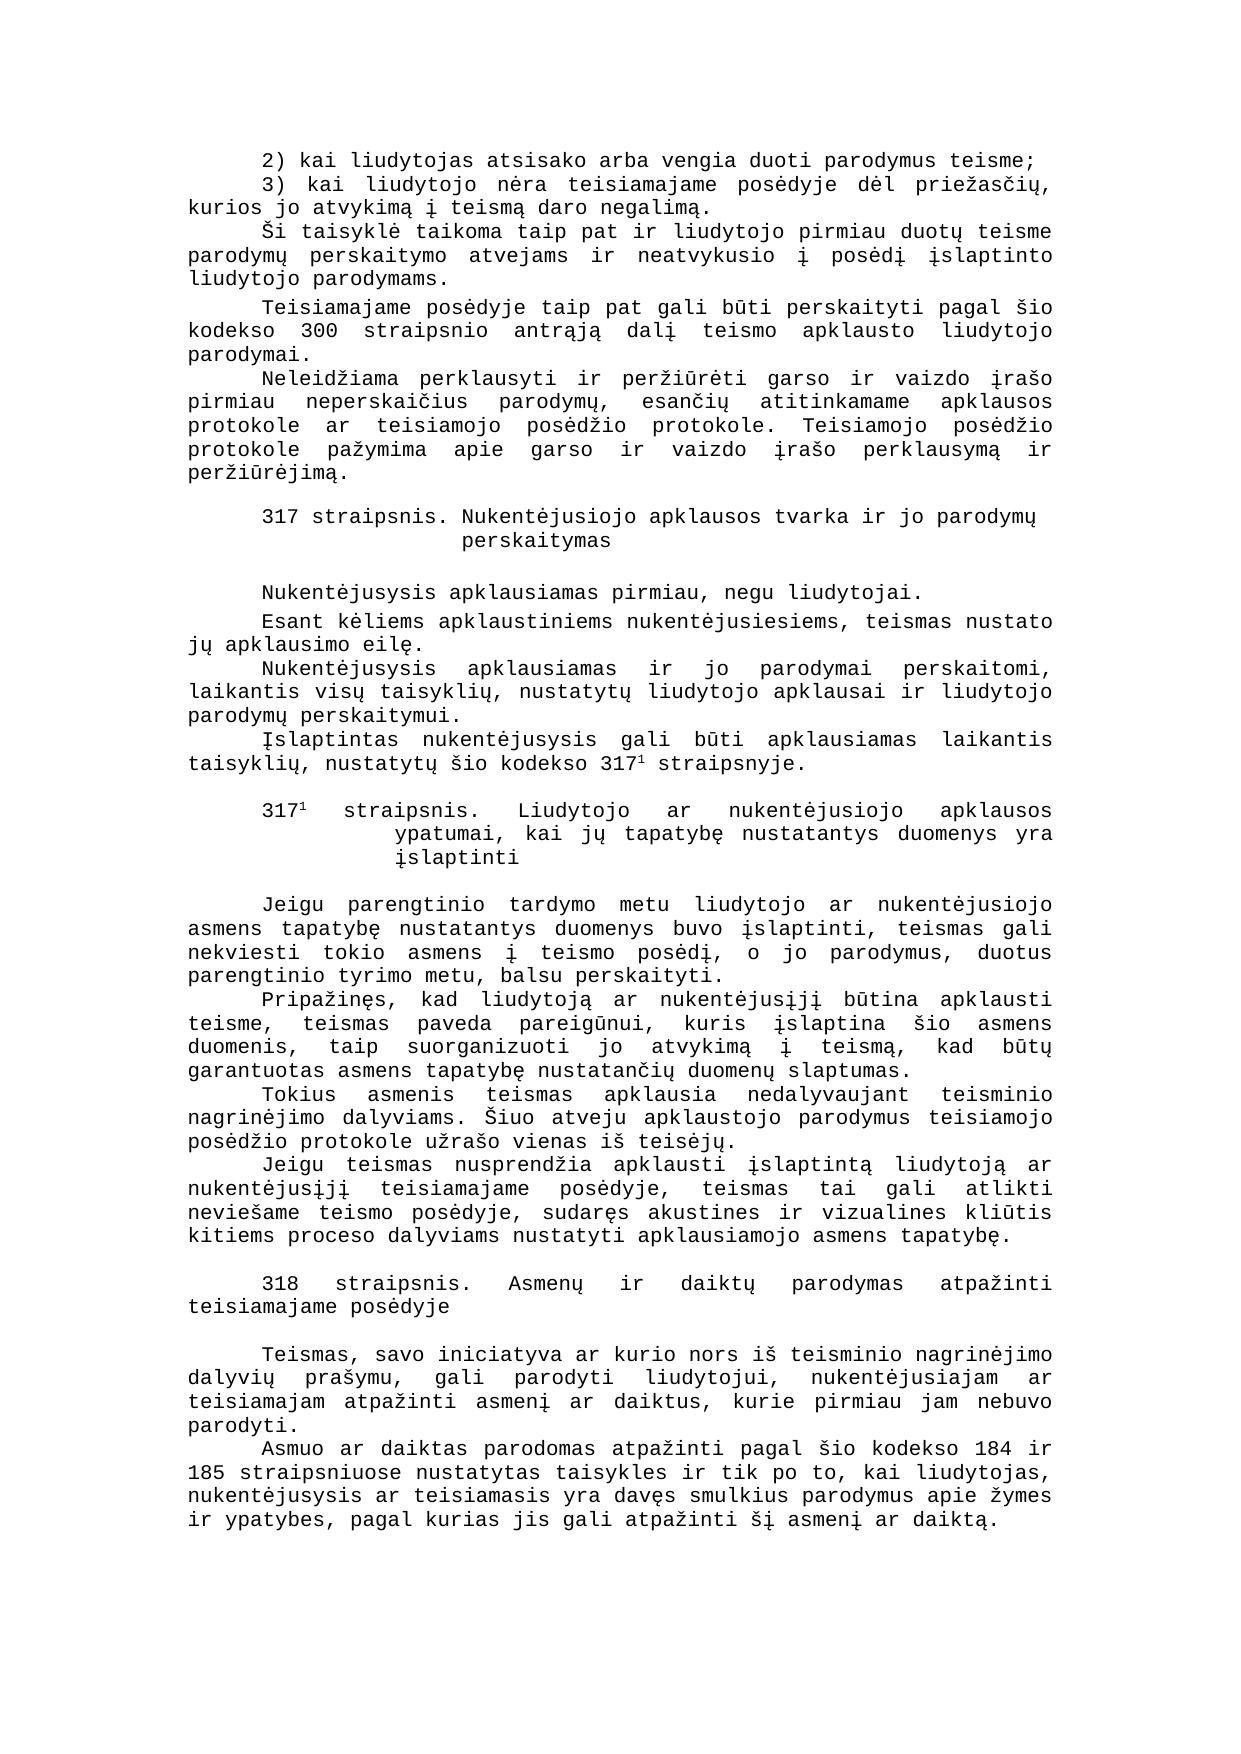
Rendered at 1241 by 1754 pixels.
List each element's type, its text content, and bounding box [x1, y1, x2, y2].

text Nukentėjusysis apklausiamas pirmiau, negu liudytojai. [187, 582, 1053, 606]
text Teisiamajame posėdyje taip pat gali būti perskaityti pagal šio kodekso 300 straipsnio antrąją dalį teismo apklausto liudytojo parodymai. [187, 297, 1053, 368]
text 318 straipsnis. Asmenų ir daiktų parodymas atpažinti teisiamajame posėdyje [187, 1273, 1053, 1320]
text Pripažinęs, kad liudytoją ar nukentėjusįjį būtina apklausti teisme, teismas paveda pareigūnui, kuris įslaptina šio asmens duomenis, taip suorganizuoti jo atvykimą į teismą, kad būtų garantuotas asmens tapatybę nustatančių duomenų slaptumas. [187, 989, 1053, 1083]
text Asmuo ar daiktas parodomas atpažinti pagal šio kodekso 184 ir 185 straipsniuose nustatytas taisykles ir tik po to, kai liudytojas, nukentėjusysis ar teisiamasis yra davęs smulkius parodymus apie žymes ir ypatybes, pagal kurias jis gali atpažinti šį asmenį ar daiktą. [187, 1438, 1053, 1533]
text Jeigu parengtinio tardymo metu liudytojo ar nukentėjusiojo asmens tapatybę nustatantys duomenys buvo įslaptinti, teismas gali nekviesti tokio asmens į teismo posėdį, o jo parodymus, duotus parengtinio tyrimo metu, balsu perskaityti. [187, 894, 1053, 989]
text Įslaptintas nukentėjusysis gali būti apklausiamas laikantis taisyklių, nustatytų šio kodekso 3171 straipsnyje. [187, 729, 1053, 776]
text Nukentėjusysis apklausiamas ir jo parodymai perskaitomi, laikantis visų taisyklių, nustatytų liudytojo apklausai ir liudytojo parodymų perskaitymui. [187, 658, 1053, 729]
text Esant kėliems apklaustiniems nukentėjusiesiems, teismas nustato jų apklausimo eilę. [187, 611, 1053, 658]
text Jeigu teismas nusprendžia apklausti įslaptintą liudytoją ar nukentėjusįjį teisiamajame posėdyje, teismas tai gali atlikti neviešame teismo posėdyje, sudaręs akustines ir vizualines kliūtis kitiems proceso dalyviams nustatyti apklausiamojo asmens tapatybę. [187, 1154, 1053, 1249]
text 3171 straipsnis. Liudytojo ar nukentėjusiojo apklausos ypatumai, kai jų tapatybę nustatantys duomenys yra įslaptinti [261, 800, 1053, 871]
text Neleidžiama perklausyti ir peržiūrėti garso ir vaizdo įrašo pirmiau neperskaičius parodymų, esančių atitinkamame apklausos protokole ar teisiamojo posėdžio protokole. Teisiamojo posėdžio protokole pažymima apie garso ir vaizdo įrašo perklausymą ir peržiūrėjimą. [187, 368, 1053, 486]
text Teismas, savo iniciatyva ar kurio nors iš teisminio nagrinėjimo dalyvių prašymu, gali parodyti liudytojui, nukentėjusiajam ar teisiamajam atpažinti asmenį ar daiktus, kurie pirmiau jam nebuvo parodyti. [187, 1344, 1053, 1438]
text 317 straipsnis. Nukentėjusiojo apklausos tvarka ir jo parodymų [187, 506, 1053, 530]
text 2) kai liudytojas atsisako arba vengia duoti parodymus teisme; [187, 150, 1053, 174]
text perskaitymas [187, 530, 1053, 553]
text Ši taisyklė taikoma taip pat ir liudytojo pirmiau duotų teisme parodymų perskaitymo atvejams ir neatvykusio į posėdį įslaptinto liudytojo parodymams. [187, 221, 1053, 292]
text Tokius asmenis teismas apklausia nedalyvaujant teisminio nagrinėjimo dalyviams. Šiuo atveju apklaustojo parodymus teisiamojo posėdžio protokole užrašo vienas iš teisėjų. [187, 1083, 1053, 1154]
text 3) kai liudytojo nėra teisiamajame posėdyje dėl priežasčių, kurios jo atvykimą į teismą daro negalimą. [187, 174, 1053, 221]
